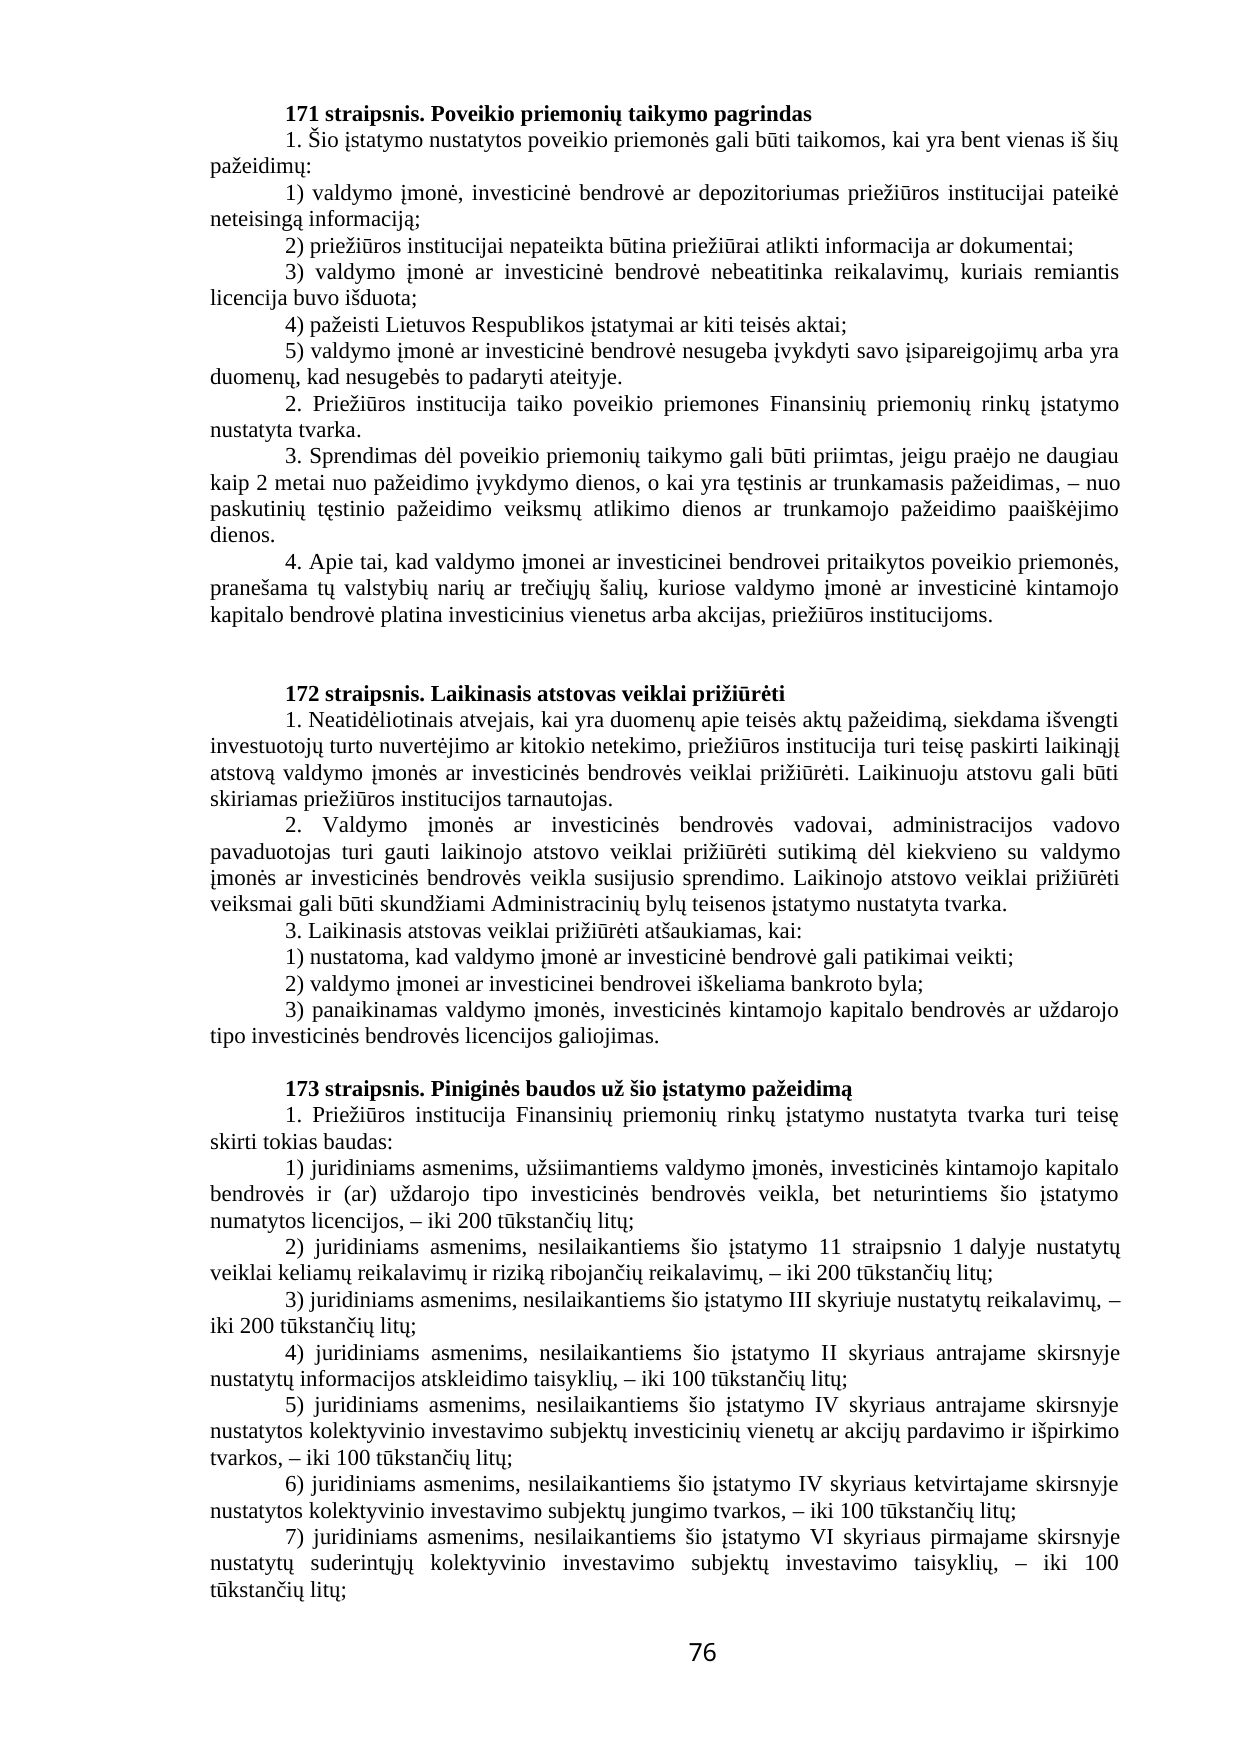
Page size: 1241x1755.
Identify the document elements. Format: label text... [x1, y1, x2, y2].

text 2. Priežiūros institucija taiko poveikio priemones Finansinių priemonių rinkų įstatymo nustatyta tvarka. [210, 390, 1120, 442]
text 3) juridiniams asmenims, nesilaikantiems šio įstatymo III skyriuje nustatytų reikalavimų, – iki 200 tūkstančių litų; [210, 1286, 1120, 1338]
text 1) nustatoma, kad valdymo įmonė ar investicinė bendrovė gali patikimai veikti; [210, 943, 1120, 969]
text 1) juridiniams asmenims, užsiimantiems valdymo įmonės, investicinės kintamojo kapitalo bendrovės ir (ar) uždarojo tipo investicinės bendrovės veikla, bet neturintiems šio įstatymo numatytos licencijos, – iki 200 tūkstančių litų; [210, 1154, 1120, 1233]
text 1) valdymo įmonė, investicinė bendrovė ar depozitoriumas priežiūros institucijai pateikė neteisingą informaciją; [210, 179, 1120, 232]
text 2. Valdymo įmonės ar investicinės bendrovės vadovai, administracijos vadovo pavaduotojas turi gauti laikinojo atstovo veiklai prižiūrėti sutikimą dėl kiekvieno su valdymo įmonės ar investicinės bendrovės veikla susijusio sprendimo. Laikinojo atstovo veiklai prižiūrėti veiksmai gali būti skundžiami Administracinių bylų teisenos įstatymo nustatyta tvarka. [210, 811, 1120, 917]
text 3) valdymo įmonė ar investicinė bendrovė nebeatitinka reikalavimų, kuriais remiantis licencija buvo išduota; [210, 258, 1120, 311]
text 5) valdymo įmonė ar investicinė bendrovė nesugeba įvykdyti savo įsipareigojimų arba yra duomenų, kad nesugebės to padaryti ateityje. [210, 337, 1120, 390]
text 1. Priežiūros institucija Finansinių priemonių rinkų įstatymo nustatyta tvarka turi teisę skirti tokias baudas: [210, 1101, 1120, 1154]
text 5) juridiniams asmenims, nesilaikantiems šio įstatymo IV skyriaus antrajame skirsnyje nustatytos kolektyvinio investavimo subjektų investicinių vienetų ar akcijų pardavimo ir išpirkimo tvarkos, – iki 100 tūkstančių litų; [210, 1391, 1120, 1470]
text 2) valdymo įmonei ar investicinei bendrovei iškeliama bankroto byla; [210, 969, 1120, 996]
text 3. Laikinasis atstovas veiklai prižiūrėti atšaukiamas, kai: [210, 917, 1120, 943]
text 173 straipsnis. Piniginės baudos už šio įstatymo pažeidimą [210, 1075, 1120, 1101]
text 3. Sprendimas dėl poveikio priemonių taikymo gali būti priimtas, jeigu praėjo ne daugiau kaip 2 metai nuo pažeidimo įvykdymo dienos, o kai yra tęstinis ar trunkamasis pažeidimas, – nuo paskutinių tęstinio pažeidimo veiksmų atlikimo dienos ar trunkamojo pažeidimo paaiškėjimo dienos. [210, 442, 1120, 548]
text 1. Šio įstatymo nustatytos poveikio priemonės gali būti taikomos, kai yra bent vienas iš šių pažeidimų: [210, 126, 1120, 179]
text 171 straipsnis. Poveikio priemonių taikymo pagrindas [210, 100, 1120, 126]
text 2) juridiniams asmenims, nesilaikantiems šio įstatymo 11 straipsnio 1 dalyje nustatytų veiklai keliamų reikalavimų ir riziką ribojančių reikalavimų, – iki 200 tūkstančių litų; [210, 1233, 1120, 1286]
text 7) juridiniams asmenims, nesilaikantiems šio įstatymo VI skyriaus pirmajame skirsnyje nustatytų suderintųjų kolektyvinio investavimo subjektų investavimo taisyklių, – iki 100 tūkstančių litų; [210, 1523, 1120, 1602]
text 4) juridiniams asmenims, nesilaikantiems šio įstatymo II skyriaus antrajame skirsnyje nustatytų informacijos atskleidimo taisyklių, – iki 100 tūkstančių litų; [210, 1338, 1120, 1391]
text 2) priežiūros institucijai nepateikta būtina priežiūrai atlikti informacija ar dokumentai; [210, 232, 1120, 258]
text 6) juridiniams asmenims, nesilaikantiems šio įstatymo IV skyriaus ketvirtajame skirsnyje nustatytos kolektyvinio investavimo subjektų jungimo tvarkos, – iki 100 tūkstančių litų; [210, 1470, 1120, 1523]
text 172 straipsnis. Laikinasis atstovas veiklai prižiūrėti [210, 680, 1120, 706]
text 1. Neatidėliotinais atvejais, kai yra duomenų apie teisės aktų pažeidimą, siekdama išvengti investuotojų turto nuvertėjimo ar kitokio netekimo, priežiūros institucija turi teisę paskirti laikinąjį atstovą valdymo įmonės ar investicinės bendrovės veiklai prižiūrėti. Laikinuoju atstovu gali būti skiriamas priežiūros institucijos tarnautojas. [210, 706, 1120, 811]
text 3) panaikinamas valdymo įmonės, investicinės kintamojo kapitalo bendrovės ar uždarojo tipo investicinės bendrovės licencijos galiojimas. [210, 996, 1120, 1049]
text 4) pažeisti Lietuvos Respublikos įstatymai ar kiti teisės aktai; [210, 311, 1120, 337]
text 4. Apie tai, kad valdymo įmonei ar investicinei bendrovei pritaikytos poveikio priemonės, pranešama tų valstybių narių ar trečiųjų šalių, kuriose valdymo įmonė ar investicinė kintamojo kapitalo bendrovė platina investicinius vienetus arba akcijas, priežiūros institucijoms. [210, 548, 1120, 627]
